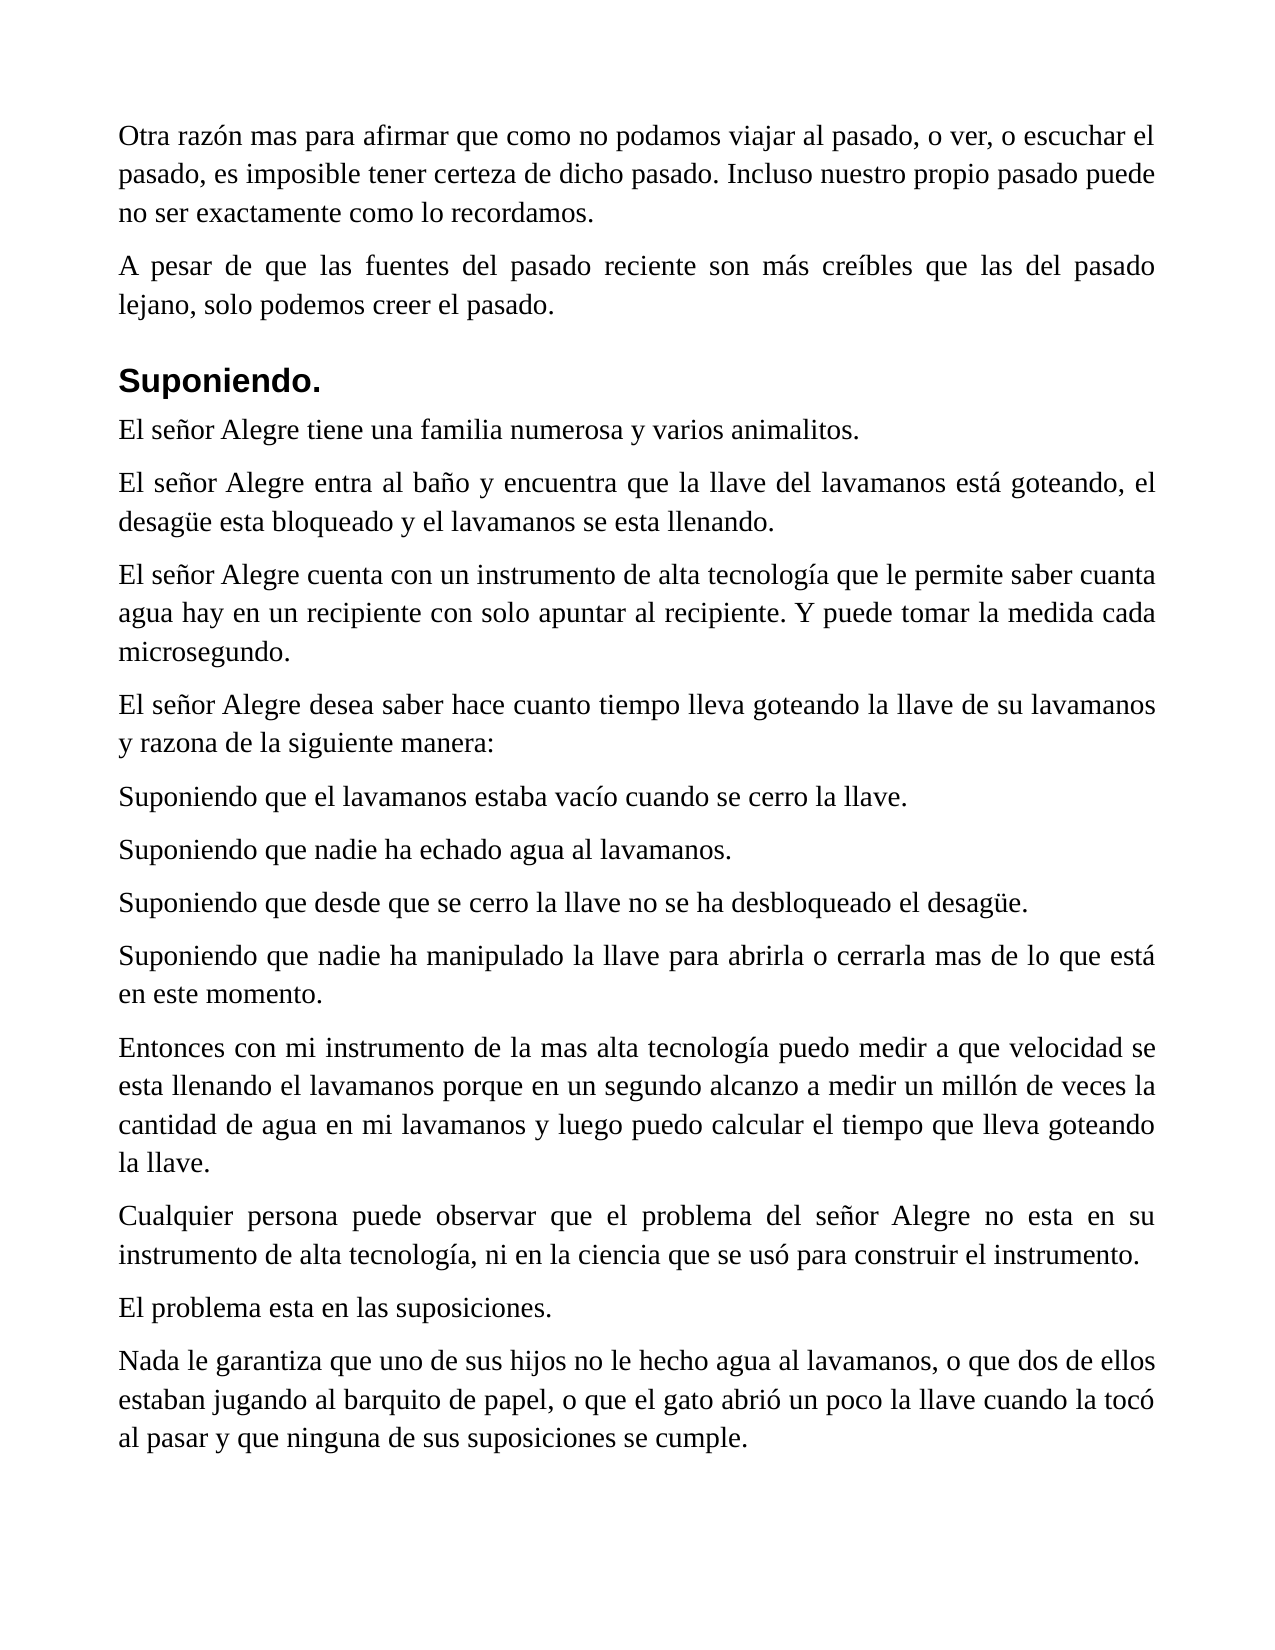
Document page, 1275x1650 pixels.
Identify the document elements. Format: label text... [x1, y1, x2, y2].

text Entonces con mi instrumento de la mas alta tecnología puedo medir a que velocidad se esta llenando el lavamanos porque en un segundo alcanzo a medir un millón de veces la cantidad de agua en mi lavamanos y luego puedo calcular el tiempo que lleva goteando la llave. [118, 1030, 1157, 1179]
subtitle Suponiendo. [118, 361, 1157, 399]
text A pesar de que las fuentes del pasado reciente son más creíbles que las del pasado lejano, solo podemos creer el pasado. [118, 248, 1157, 320]
text Suponiendo que nadie ha manipulado la llave para abrirla o cerrarla mas de lo que está en este momento. [118, 938, 1157, 1010]
text El problema esta en las suposiciones. [118, 1290, 1157, 1324]
text El señor Alegre tiene una familia numerosa y varios animalitos. [118, 412, 1157, 446]
text Cualquier persona puede observar que el problema del señor Alegre no esta en su instrumento de alta tecnología, ni en la ciencia que se usó para construir el instrumento. [118, 1198, 1157, 1271]
text El señor Alegre entra al baño y encuentra que la llave del lavamanos está goteando, el desagüe esta bloqueado y el lavamanos se esta llenando. [118, 465, 1157, 537]
text Otra razón mas para afirmar que como no podamos viajar al pasado, o ver, o escuchar el pasado, es imposible tener certeza de dicho pasado. Incluso nuestro propio pasado puede no ser exactamente como lo recordamos. [118, 118, 1157, 229]
text El señor Alegre desea saber hace cuanto tiempo lleva goteando la llave de su lavamanos y razona de la siguiente manera: [118, 687, 1157, 759]
text Suponiendo que el lavamanos estaba vacío cuando se cerro la llave. [118, 779, 1157, 812]
text El señor Alegre cuenta con un instrumento de alta tecnología que le permite saber cuanta agua hay en un recipiente con solo apuntar al recipiente. Y puede tomar la medida cada microsegundo. [118, 557, 1157, 667]
text Nada le garantiza que uno de sus hijos no le hecho agua al lavamanos, o que dos de ellos estaban jugando al barquito de papel, o que el gato abrió un poco la llave cuando la tocó al pasar y que ninguna de sus suposiciones se cumple. [118, 1343, 1157, 1454]
text Suponiendo que desde que se cerro la llave no se ha desbloqueado el desagüe. [118, 885, 1157, 918]
text Suponiendo que nadie ha echado agua al lavamanos. [118, 832, 1157, 865]
